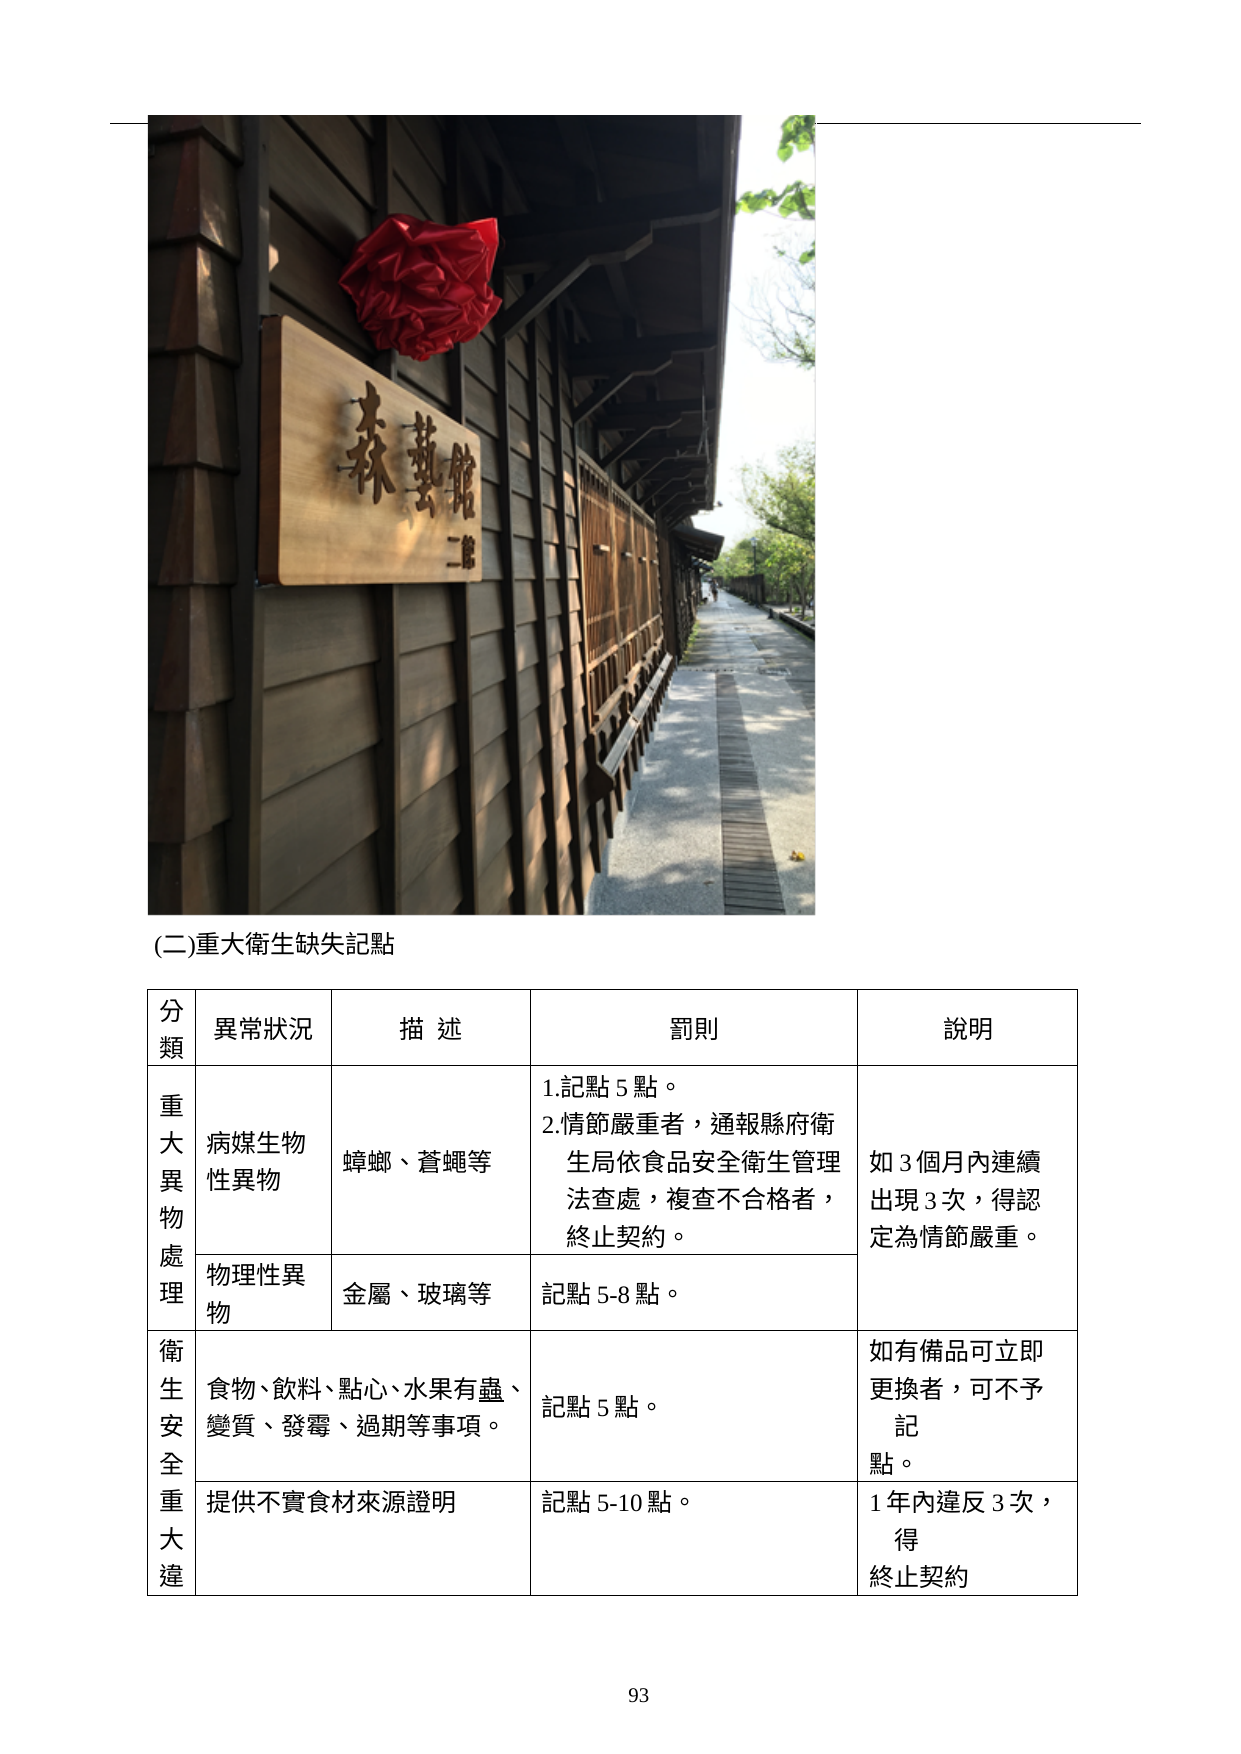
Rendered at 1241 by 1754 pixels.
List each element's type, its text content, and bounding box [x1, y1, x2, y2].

table_header 罰則 [531, 990, 857, 1065]
table_cell 如3個月內連續出現3次，得認定為情節嚴重。 [858, 1066, 1077, 1330]
table_header 說明 [858, 990, 1077, 1065]
picture [147, 115, 817, 917]
table_cell 提供不實食材來源證明 [196, 1482, 530, 1594]
table_cell 蟑螂、蒼蠅等 [332, 1066, 530, 1254]
table_cell 記點5-10點。 [531, 1482, 857, 1594]
text (二)重大衛生缺失記點 [148, 924, 1167, 962]
table_header 分類 [148, 990, 195, 1065]
table_cell 物理性異物 [196, 1255, 331, 1330]
table_cell 記點5點。 [531, 1331, 857, 1481]
table_cell 重大異物處理 [148, 1066, 195, 1330]
table_header 異常狀況 [196, 990, 331, 1065]
table_cell 如有備品可立即 更換者，可不予記 點。 [858, 1331, 1077, 1481]
table_cell 食物、飲料、點心、水果有蟲、變質、發霉、過期等事項。 [196, 1331, 530, 1481]
table_cell 病媒生物性異物 [196, 1066, 331, 1254]
table_cell 1年內違反3次，得 終止契約 [858, 1482, 1077, 1594]
table_cell 記點5-8點。 [531, 1255, 857, 1330]
table_header 描 述 [332, 990, 530, 1065]
table_cell 1.記點5點。 2.情節嚴重者，通報縣府衛生局依食品安全衛生管理法查處，複查不合格者，終止契約。 [531, 1066, 857, 1254]
table_cell 衛生安全重大違失 [148, 1331, 195, 1594]
table_cell 金屬、玻璃等 [332, 1255, 530, 1330]
